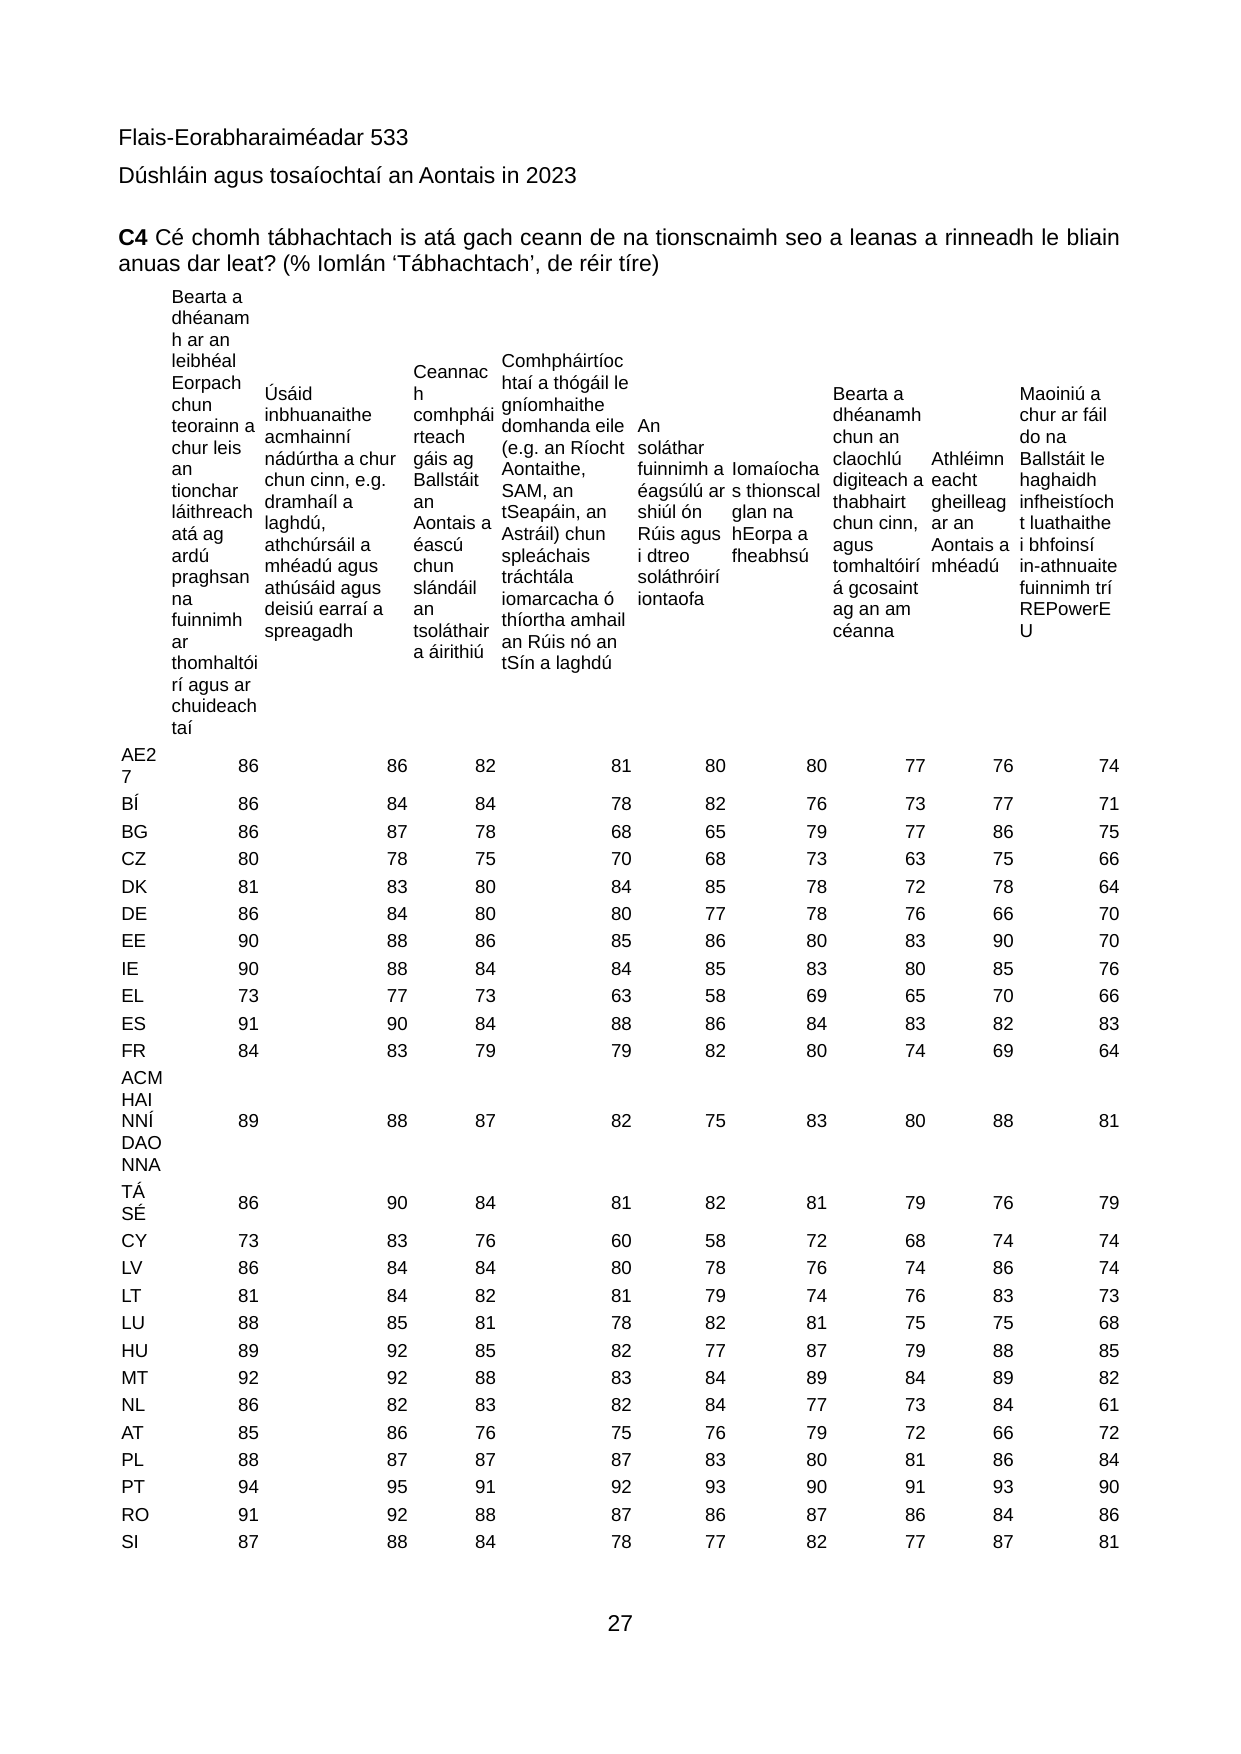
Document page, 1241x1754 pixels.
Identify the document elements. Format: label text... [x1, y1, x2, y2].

table_cell 82 [928, 1010, 1016, 1037]
table_cell 93 [635, 1474, 729, 1501]
table_cell 83 [261, 873, 410, 900]
table_cell 86 [169, 900, 261, 927]
table_cell 75 [1016, 818, 1122, 845]
table_cell 87 [928, 1528, 1016, 1556]
table_cell 78 [729, 873, 830, 900]
table_cell 75 [635, 1064, 729, 1178]
table_cell NL [118, 1391, 168, 1419]
table_cell 85 [928, 955, 1016, 982]
table_cell 80 [729, 741, 830, 790]
table_cell 60 [499, 1227, 634, 1254]
table_cell MT [118, 1364, 168, 1391]
table_cell 81 [830, 1446, 928, 1473]
table_cell 78 [410, 818, 498, 845]
table_cell 82 [410, 741, 498, 790]
table_cell 86 [635, 1010, 729, 1037]
table_cell AT [118, 1419, 168, 1446]
table_cell 82 [635, 1309, 729, 1336]
table_cell 84 [261, 1282, 410, 1309]
table_cell 89 [169, 1064, 261, 1178]
table_cell 70 [1016, 900, 1122, 927]
table_cell 88 [169, 1309, 261, 1336]
table_cell 90 [169, 927, 261, 955]
table_cell 78 [635, 1254, 729, 1282]
table_cell 92 [499, 1474, 634, 1501]
table_cell 84 [928, 1501, 1016, 1528]
table_cell 75 [410, 845, 498, 872]
table_cell 85 [499, 927, 634, 955]
table_cell 86 [1016, 1501, 1122, 1528]
table_cell 91 [410, 1474, 498, 1501]
table_cell 84 [410, 790, 498, 818]
table_cell 89 [169, 1336, 261, 1364]
table_cell 84 [928, 1391, 1016, 1419]
table_cell 78 [499, 790, 634, 818]
table_cell 81 [729, 1309, 830, 1336]
table_header Iomaíochas thionscal glan na hEorpa a fheabhsú [729, 283, 830, 741]
table_cell 83 [1016, 1010, 1122, 1037]
table_cell 87 [499, 1501, 634, 1528]
table_cell 83 [830, 1010, 928, 1037]
table_cell 79 [635, 1282, 729, 1309]
table_cell 88 [261, 1528, 410, 1556]
table_cell 81 [1016, 1064, 1122, 1178]
table_cell LV [118, 1254, 168, 1282]
table_cell 80 [499, 1254, 634, 1282]
table_cell 84 [410, 1528, 498, 1556]
table_cell 74 [830, 1037, 928, 1064]
table_cell 78 [729, 900, 830, 927]
table_cell 83 [499, 1364, 634, 1391]
table_cell 83 [830, 927, 928, 955]
table_cell 94 [169, 1474, 261, 1501]
table_cell 91 [169, 1501, 261, 1528]
table_cell 82 [1016, 1364, 1122, 1391]
table_cell 83 [635, 1446, 729, 1473]
table_cell 86 [635, 1501, 729, 1528]
table_cell 87 [169, 1528, 261, 1556]
table_cell 80 [499, 900, 634, 927]
table_cell 83 [261, 1227, 410, 1254]
table_cell 84 [261, 900, 410, 927]
table_cell 68 [635, 845, 729, 872]
table_cell 76 [928, 741, 1016, 790]
table_header Bearta a dhéanamh ar an leibhéal Eorpach chun teorainn a chur leis an tionchar láithreach atá ag ardú praghsanna fuinnimh ar thomhaltóirí agus ar chuideachtaí [169, 283, 261, 741]
table_cell 93 [928, 1474, 1016, 1501]
table_cell 81 [499, 741, 634, 790]
table_header [118, 283, 168, 741]
table_cell 86 [830, 1501, 928, 1528]
table_cell 81 [169, 873, 261, 900]
table_cell 86 [261, 741, 410, 790]
table_cell 80 [169, 845, 261, 872]
table_cell 90 [729, 1474, 830, 1501]
table_cell 79 [830, 1178, 928, 1227]
table_cell 65 [830, 982, 928, 1009]
table_cell 79 [830, 1336, 928, 1364]
table_cell 85 [635, 873, 729, 900]
table_cell 80 [635, 741, 729, 790]
table_cell 90 [261, 1178, 410, 1227]
table_cell TÁ SÉ [118, 1178, 168, 1227]
table_cell 87 [410, 1064, 498, 1178]
table_cell 63 [499, 982, 634, 1009]
table_cell 78 [261, 845, 410, 872]
table_cell BG [118, 818, 168, 845]
table_cell 76 [729, 1254, 830, 1282]
table_cell 88 [499, 1010, 634, 1037]
table_cell 80 [830, 955, 928, 982]
table_cell 89 [729, 1364, 830, 1391]
table_cell 79 [499, 1037, 634, 1064]
table_cell 66 [1016, 982, 1122, 1009]
table_cell 72 [830, 1419, 928, 1446]
table_cell 84 [635, 1364, 729, 1391]
table_cell 86 [169, 818, 261, 845]
table_cell 76 [928, 1178, 1016, 1227]
table_cell 85 [169, 1419, 261, 1446]
table_cell ACMHAINNÍ DAONNA [118, 1064, 168, 1178]
table_cell 82 [410, 1282, 498, 1309]
table_cell 88 [261, 1064, 410, 1178]
table_cell 82 [499, 1064, 634, 1178]
table_cell 68 [830, 1227, 928, 1254]
table_cell 86 [410, 927, 498, 955]
table_cell 88 [410, 1501, 498, 1528]
table_cell SI [118, 1528, 168, 1556]
table_cell HU [118, 1336, 168, 1364]
table_cell 88 [261, 927, 410, 955]
table_cell 79 [1016, 1178, 1122, 1227]
table_cell 91 [830, 1474, 928, 1501]
table_cell EL [118, 982, 168, 1009]
table_cell 68 [1016, 1309, 1122, 1336]
text C4 Cé chomh tábhachtach is atá gach ceann de na tionscnaimh seo a leanas a rinneadh le bliain anuas dar leat? (% Iomlán ‘Tábhachtach’, de réir tíre) [118, 224, 1122, 277]
table_cell 87 [729, 1336, 830, 1364]
table_cell 77 [830, 741, 928, 790]
table_cell 80 [729, 1446, 830, 1473]
table_cell 73 [169, 1227, 261, 1254]
table_cell 64 [1016, 873, 1122, 900]
table_cell 73 [169, 982, 261, 1009]
table_header Bearta a dhéanamh chun an claochlú digiteach a thabhairt chun cinn, agus tomhaltóirí á gcosaint ag an am céanna [830, 283, 928, 741]
table_cell 86 [928, 1446, 1016, 1473]
table_cell 66 [928, 900, 1016, 927]
table_cell 83 [928, 1282, 1016, 1309]
table_header Comhpháirtíochtaí a thógáil le gníomhaithe domhanda eile (e.g. an Ríocht Aontaithe, SAM, an tSeapáin, an Astráil) chun spleáchais tráchtála iomarcacha ó thíortha amhail an Rúis nó an tSín a laghdú [499, 283, 634, 741]
table_cell 75 [928, 1309, 1016, 1336]
table_cell 77 [635, 900, 729, 927]
table_header Athléimneacht gheilleagar an Aontais a mhéadú [928, 283, 1016, 741]
table_cell 65 [635, 818, 729, 845]
table_cell 72 [1016, 1419, 1122, 1446]
table_cell 82 [499, 1391, 634, 1419]
table_cell 77 [635, 1336, 729, 1364]
table_cell 77 [928, 790, 1016, 818]
table_cell 74 [729, 1282, 830, 1309]
table_cell 80 [830, 1064, 928, 1178]
table_cell 82 [261, 1391, 410, 1419]
table_cell 87 [729, 1501, 830, 1528]
table_cell 73 [410, 982, 498, 1009]
table_cell 74 [1016, 1227, 1122, 1254]
table_cell 83 [261, 1037, 410, 1064]
table_cell CZ [118, 845, 168, 872]
table_header Maoiniú a chur ar fáil do na Ballstáit le haghaidh infheistíocht luathaithe i bhfoinsí in-athnuaite fuinnimh trí REPowerEU [1016, 283, 1122, 741]
table_cell 72 [729, 1227, 830, 1254]
table_cell 86 [928, 818, 1016, 845]
table_cell 86 [169, 1178, 261, 1227]
table_header An soláthar fuinnimh a éagsúlú ar shiúl ón Rúis agus i dtreo soláthróirí iontaofa [635, 283, 729, 741]
table_cell 84 [499, 873, 634, 900]
table_cell 85 [635, 955, 729, 982]
table_cell 64 [1016, 1037, 1122, 1064]
table_cell 81 [499, 1178, 634, 1227]
table_cell 88 [261, 955, 410, 982]
table_cell 74 [1016, 741, 1122, 790]
table_cell 76 [830, 900, 928, 927]
table_cell 82 [635, 1037, 729, 1064]
table_cell 69 [729, 982, 830, 1009]
table_cell 84 [410, 955, 498, 982]
table_cell 82 [499, 1336, 634, 1364]
table_cell 92 [261, 1336, 410, 1364]
table_cell BÍ [118, 790, 168, 818]
table_cell FR [118, 1037, 168, 1064]
table_cell 95 [261, 1474, 410, 1501]
table_cell 77 [261, 982, 410, 1009]
table_cell 66 [928, 1419, 1016, 1446]
table_cell DE [118, 900, 168, 927]
table_cell 90 [928, 927, 1016, 955]
table_cell 90 [1016, 1474, 1122, 1501]
table_cell 68 [499, 818, 634, 845]
table_cell 88 [928, 1064, 1016, 1178]
table_cell 75 [928, 845, 1016, 872]
table_cell 76 [635, 1419, 729, 1446]
table_cell 86 [169, 1391, 261, 1419]
table_cell 88 [410, 1364, 498, 1391]
table_cell 74 [1016, 1254, 1122, 1282]
table_cell 84 [499, 955, 634, 982]
table_cell 88 [169, 1446, 261, 1473]
table_cell 80 [729, 927, 830, 955]
table_cell 58 [635, 1227, 729, 1254]
table_cell IE [118, 955, 168, 982]
table_cell 79 [729, 818, 830, 845]
table_cell 85 [261, 1309, 410, 1336]
table_cell ES [118, 1010, 168, 1037]
table_cell 84 [410, 1178, 498, 1227]
table_cell 77 [635, 1528, 729, 1556]
table_cell CY [118, 1227, 168, 1254]
table_cell 82 [635, 790, 729, 818]
table_cell 86 [169, 741, 261, 790]
table_cell LT [118, 1282, 168, 1309]
table_cell 87 [410, 1446, 498, 1473]
table_cell 63 [830, 845, 928, 872]
table_cell 84 [729, 1010, 830, 1037]
table_cell 76 [1016, 955, 1122, 982]
table_cell 77 [830, 818, 928, 845]
table_cell 73 [729, 845, 830, 872]
table_cell 73 [830, 790, 928, 818]
table_cell 76 [830, 1282, 928, 1309]
table_cell 84 [410, 1254, 498, 1282]
table_cell 82 [729, 1528, 830, 1556]
table_cell 85 [410, 1336, 498, 1364]
table_cell 83 [729, 955, 830, 982]
table_cell 80 [410, 900, 498, 927]
table_cell 86 [169, 790, 261, 818]
table_header Úsáid inbhuanaithe acmhainní nádúrtha a chur chun cinn, e.g. dramhaíl a laghdú, athchúrsáil a mhéadú agus athúsáid agus deisiú earraí a spreagadh [261, 283, 410, 741]
table_cell 86 [928, 1254, 1016, 1282]
table_cell PL [118, 1446, 168, 1473]
table_cell 84 [169, 1037, 261, 1064]
table_cell 74 [928, 1227, 1016, 1254]
table_cell 76 [729, 790, 830, 818]
table_cell 66 [1016, 845, 1122, 872]
table_cell RO [118, 1501, 168, 1528]
table_cell 69 [928, 1037, 1016, 1064]
table_cell 84 [635, 1391, 729, 1419]
table_cell 84 [830, 1364, 928, 1391]
table_cell 86 [635, 927, 729, 955]
table_cell 81 [499, 1282, 634, 1309]
table_cell 92 [261, 1364, 410, 1391]
table_cell 78 [928, 873, 1016, 900]
table_cell 58 [635, 982, 729, 1009]
table_cell 81 [729, 1178, 830, 1227]
table_cell 85 [1016, 1336, 1122, 1364]
table_cell 73 [830, 1391, 928, 1419]
table_cell 76 [410, 1419, 498, 1446]
table_cell AE27 [118, 741, 168, 790]
table_cell LU [118, 1309, 168, 1336]
table_header Ceannach comhpháirteach gáis ag Ballstáit an Aontais a éascú chun slándáil an tsoláthair a áirithiú [410, 283, 498, 741]
table_cell 70 [928, 982, 1016, 1009]
table_cell 78 [499, 1528, 634, 1556]
table_cell 81 [410, 1309, 498, 1336]
table_cell 90 [261, 1010, 410, 1037]
table_cell 87 [261, 1446, 410, 1473]
table_cell 84 [261, 1254, 410, 1282]
table_cell 77 [729, 1391, 830, 1419]
table_cell 86 [261, 1419, 410, 1446]
table_cell 70 [1016, 927, 1122, 955]
table_cell 73 [1016, 1282, 1122, 1309]
table_cell 80 [729, 1037, 830, 1064]
table_cell 89 [928, 1364, 1016, 1391]
table_cell 80 [410, 873, 498, 900]
table_cell 92 [261, 1501, 410, 1528]
table_cell 71 [1016, 790, 1122, 818]
table_cell 70 [499, 845, 634, 872]
table_cell 84 [1016, 1446, 1122, 1473]
table_cell 77 [830, 1528, 928, 1556]
table_cell 84 [410, 1010, 498, 1037]
table_cell 92 [169, 1364, 261, 1391]
table_cell 87 [261, 818, 410, 845]
table_cell 86 [169, 1254, 261, 1282]
table_cell 87 [499, 1446, 634, 1473]
table_cell 61 [1016, 1391, 1122, 1419]
table_cell 84 [261, 790, 410, 818]
table_cell 81 [1016, 1528, 1122, 1556]
table_cell 90 [169, 955, 261, 982]
table_cell 79 [729, 1419, 830, 1446]
table_cell EE [118, 927, 168, 955]
table_cell 76 [410, 1227, 498, 1254]
table_cell 72 [830, 873, 928, 900]
table_cell 88 [928, 1336, 1016, 1364]
table_cell 83 [729, 1064, 830, 1178]
table_cell 79 [410, 1037, 498, 1064]
table_cell DK [118, 873, 168, 900]
table_cell 75 [830, 1309, 928, 1336]
table_cell 78 [499, 1309, 634, 1336]
table_cell 75 [499, 1419, 634, 1446]
table_cell 82 [635, 1178, 729, 1227]
table_cell 91 [169, 1010, 261, 1037]
table_cell PT [118, 1474, 168, 1501]
table_cell 83 [410, 1391, 498, 1419]
table_cell 74 [830, 1254, 928, 1282]
table_cell 81 [169, 1282, 261, 1309]
